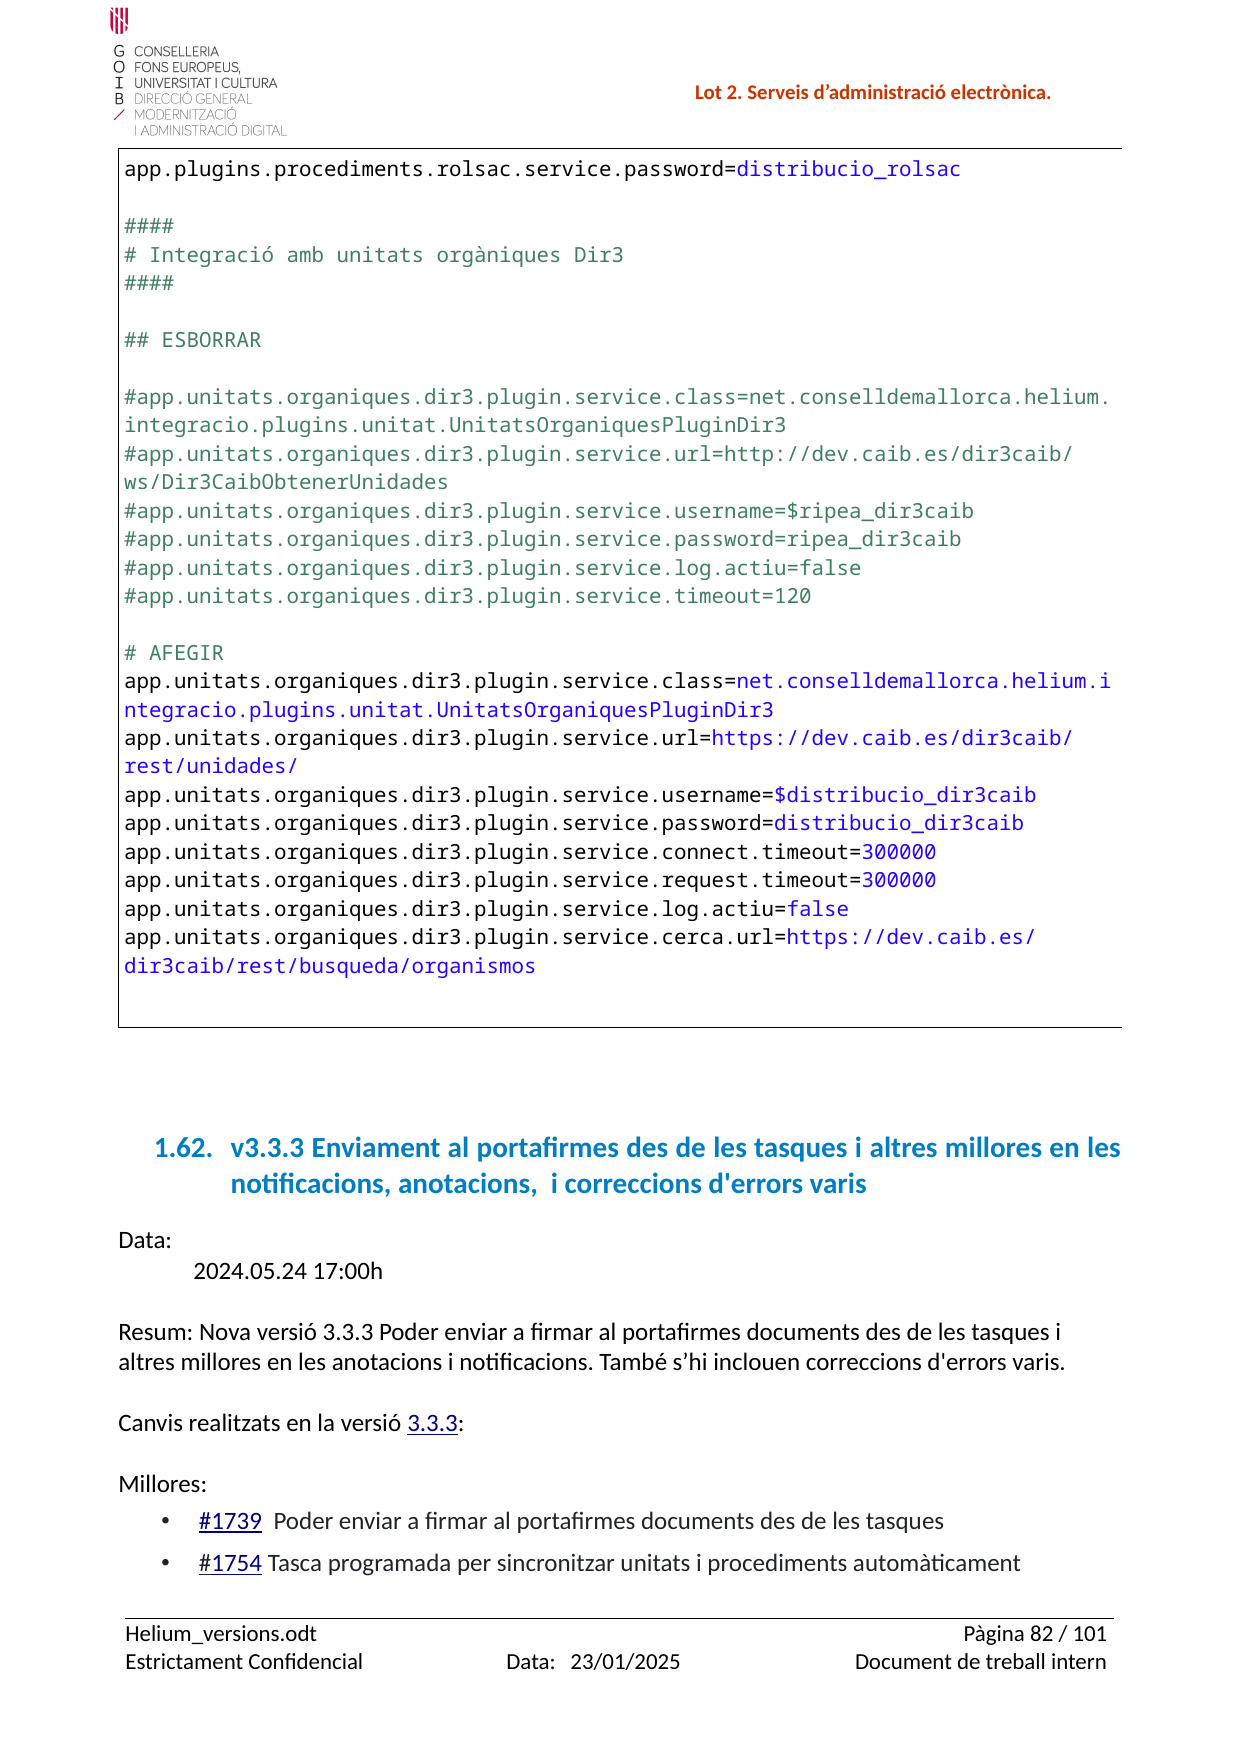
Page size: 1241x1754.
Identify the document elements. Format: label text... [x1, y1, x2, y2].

table_header app.plugins.procediments.rolsac.service.password=distribucio_rolsac #### # Integració amb unitats orgàniques Dir3 #### ## ESBORRAR #app.unitats.organiques.dir3.plugin.service.class=net.conselldemallorca.helium.integracio.plugins.unitat.UnitatsOrganiquesPluginDir3 #app.unitats.organiques.dir3.plugin.service.url=http://dev.caib.es/dir3caib/ws/Dir3CaibObtenerUnidades #app.unitats.organiques.dir3.plugin.service.username=$ripea_dir3caib #app.unitats.organiques.dir3.plugin.service.password=ripea_dir3caib #app.unitats.organiques.dir3.plugin.service.log.actiu=false #app.unitats.organiques.dir3.plugin.service.timeout=120 # AFEGIR app.unitats.organiques.dir3.plugin.service.class=net.conselldemallorca.helium.integracio.plugins.unitat.UnitatsOrganiquesPluginDir3 app.unitats.organiques.dir3.plugin.service.url=https://dev.caib.es/dir3caib/rest/unidades/ app.unitats.organiques.dir3.plugin.service.username=$distribucio_dir3caib app.unitats.organiques.dir3.plugin.service.password=distribucio_dir3caib app.unitats.organiques.dir3.plugin.service.connect.timeout=300000 app.unitats.organiques.dir3.plugin.service.request.timeout=300000 app.unitats.organiques.dir3.plugin.service.log.actiu=false app.unitats.organiques.dir3.plugin.service.cerca.url=https://dev.caib.es/dir3caib/rest/busqueda/organismos [119, 149, 1122, 1027]
list #1754 Tasca programada per sincronitzar unitats i procediments automàticament [161, 1547, 1122, 1578]
text Resum: Nova versió 3.3.3 Poder enviar a firmar al portafirmes documents des de les tasques i altres millores en les anotacions i notificacions. També s’hi inclouen correccions d'errors varis. [118, 1316, 1122, 1377]
text Millores: [118, 1469, 1122, 1499]
text Data: [118, 1224, 1122, 1255]
text Canvis realitzats en la versió 3.3.3: [118, 1408, 1122, 1438]
picture [100, 0, 297, 144]
text 2024.05.24 17:00h [118, 1255, 1122, 1286]
subtitle v3.3.3 Enviament al portafirmes des de les tasques i altres millores en les notificacions, anotacions, i correccions d'errors varis [153, 1129, 1122, 1201]
list #1739 Poder enviar a firmar al portafirmes documents des de les tasques [161, 1505, 1122, 1536]
